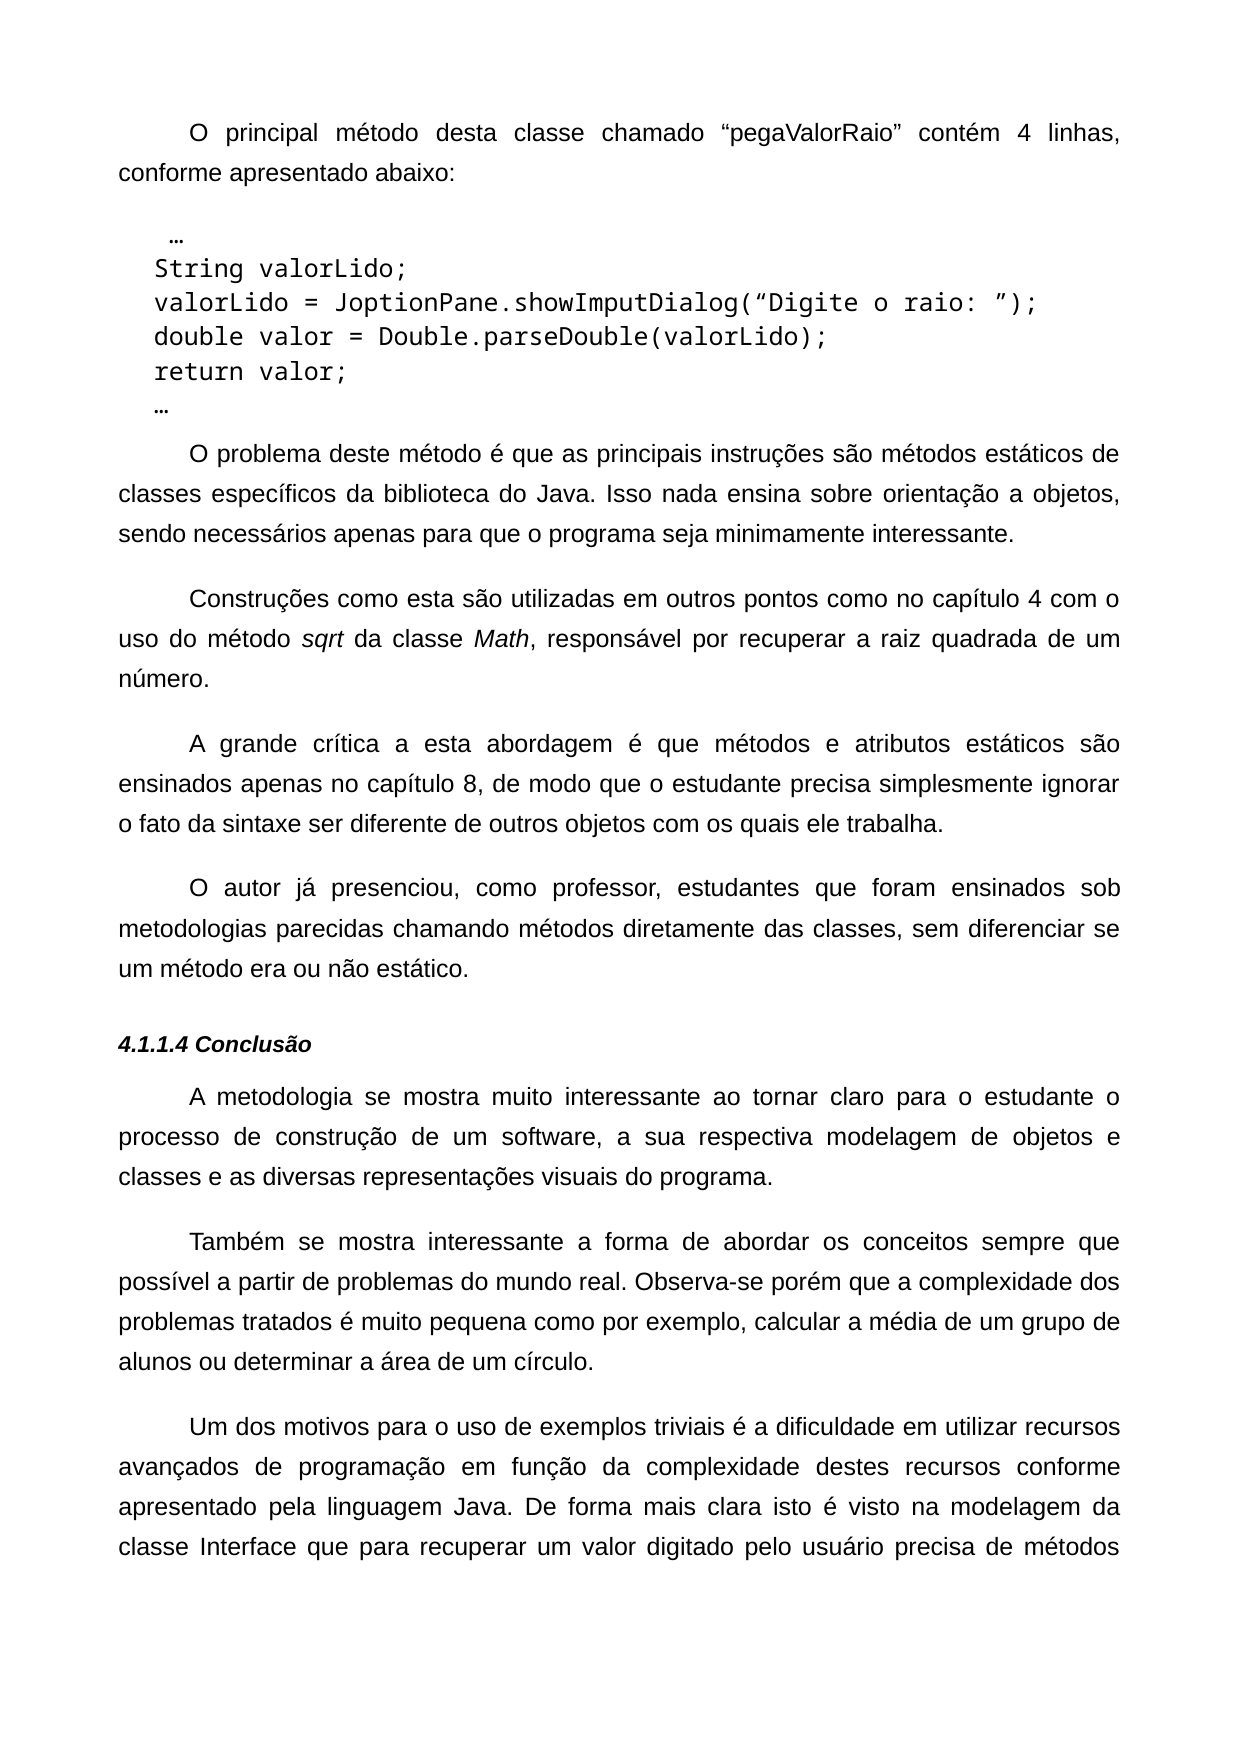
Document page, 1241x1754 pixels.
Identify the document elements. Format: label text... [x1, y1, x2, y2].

text O autor já presenciou, como professor, estudantes que foram ensinados sob metodologias parecidas chamando métodos diretamente das classes, sem diferenciar se um método era ou não estático. [118, 873, 1122, 982]
text Também se mostra interessante a forma de abordar os conceitos sempre que possível a partir de problemas do mundo real. Observa-se porém que a complexidade dos problemas tratados é muito pequena como por exemplo, calcular a média de um grupo de alunos ou determinar a área de um círculo. [118, 1227, 1122, 1376]
text Construções como esta são utilizadas em outros pontos como no capítulo 4 com o uso do método sqrt da classe Math, responsável por recuperar a raiz quadrada de um número. [118, 584, 1122, 693]
text O problema deste método é que as principais instruções são métodos estáticos de classes específicos da biblioteca do Java. Isso nada ensina sobre orientação a objetos, sendo necessários apenas para que o programa seja minimamente interessante. [118, 439, 1122, 548]
text O principal método desta classe chamado “pegaValorRaio” contém 4 linhas, conforme apresentado abaixo: [118, 118, 1122, 187]
text A grande crítica a esta abordagem é que métodos e atributos estáticos são ensinados apenas no capítulo 8, de modo que o estudante precisa simplesmente ignorar o fato da sintaxe ser diferente de outros objetos com os quais ele trabalha. [118, 728, 1122, 838]
subtitle 4.1.1.4 Conclusão [118, 1031, 1122, 1058]
text Um dos motivos para o uso de exemplos triviais é a dificuldade em utilizar recursos avançados de programação em função da complexidade destes recursos conforme apresentado pela linguagem Java. De forma mais clara isto é visto na modelagem da classe Interface que para recuperar um valor digitado pelo usuário precisa de métodos [118, 1412, 1122, 1561]
text … String valorLido; valorLido = JoptionPane.showImputDialog(“Digite o raio: ”); double valor = Double.parseDouble(valorLido); return valor; … [153, 217, 1122, 421]
text A metodologia se mostra muito interessante ao tornar claro para o estudante o processo de construção de um software, a sua respectiva modelagem de objetos e classes e as diversas representações visuais do programa. [118, 1082, 1122, 1191]
